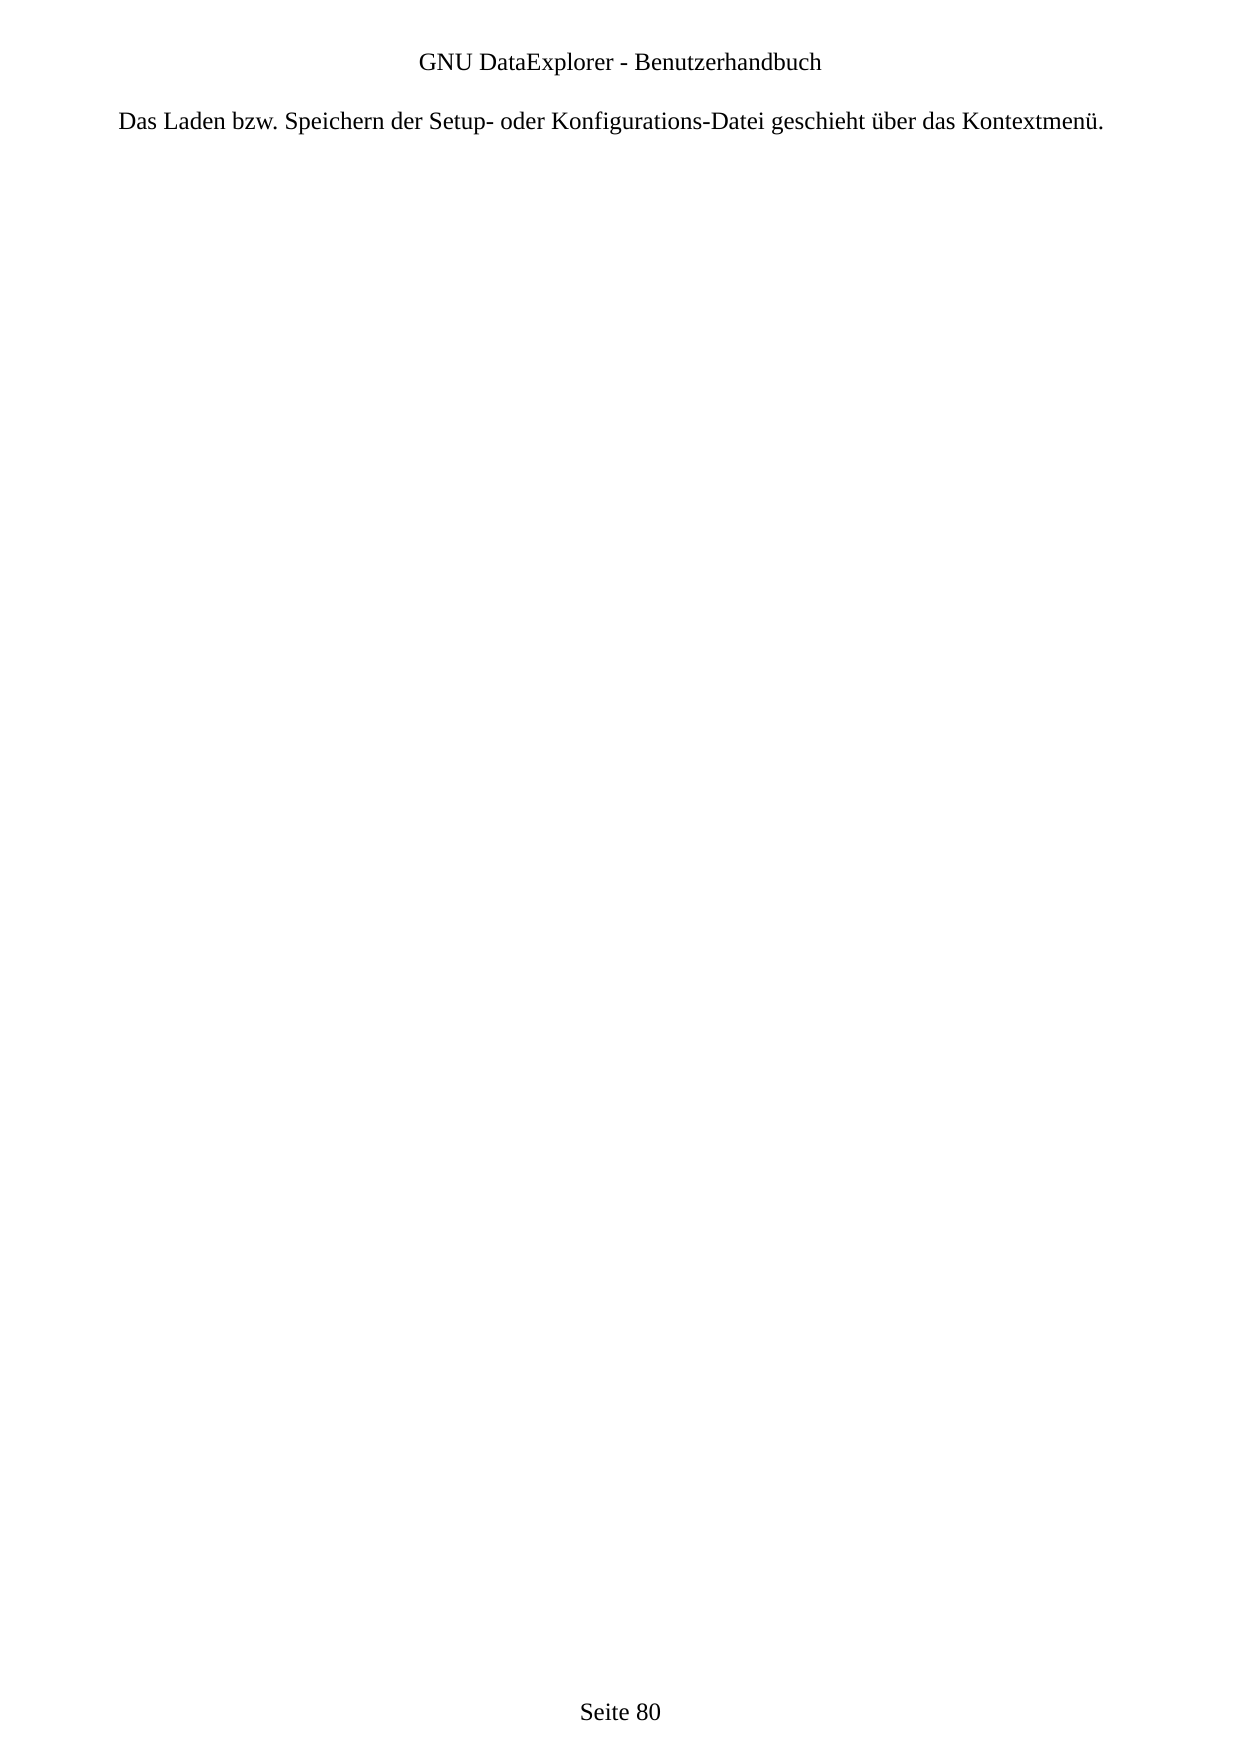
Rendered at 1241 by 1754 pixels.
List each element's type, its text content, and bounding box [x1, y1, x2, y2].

text Das Laden bzw. Speichern der Setup- oder Konfigurations-Datei geschieht über das Kontextmenü. [118, 106, 1122, 135]
